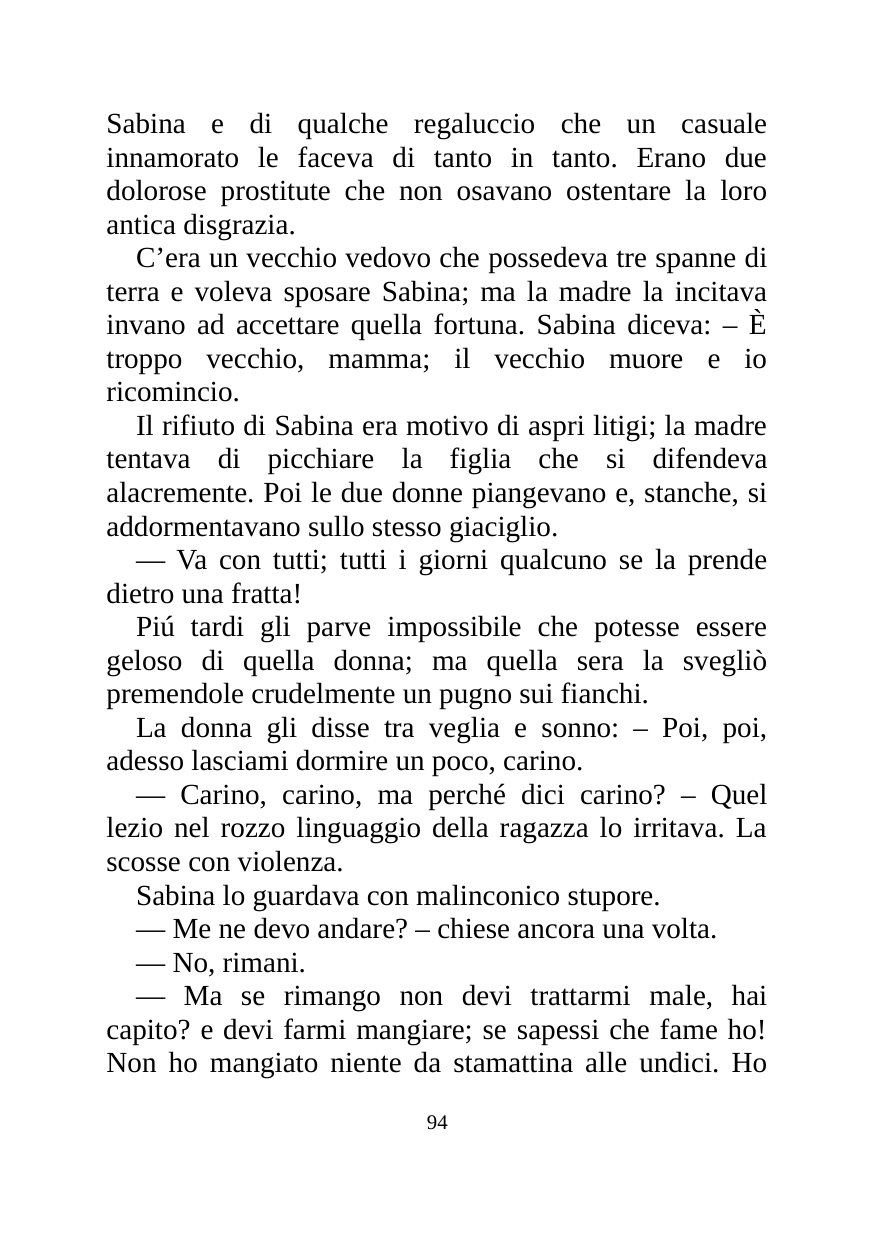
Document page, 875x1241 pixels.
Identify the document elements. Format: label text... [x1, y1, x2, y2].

text La donna gli disse tra veglia e sonno: – Poi, poi, adesso lasciami dormire un poco, carino. [106, 710, 768, 777]
text Sabina e di qualche regaluccio che un casuale innamorato le faceva di tanto in tanto. Erano due dolorose prostitute che non osavano ostentare la loro antica disgrazia. [106, 106, 768, 240]
text — No, rimani. [106, 945, 768, 978]
text Il rifiuto di Sabina era motivo di aspri litigi; la madre tentava di picchiare la figlia che si difendeva alacremente. Poi le due donne piangevano e, stanche, si addormentavano sullo stesso giaciglio. [106, 408, 768, 542]
text Piú tardi gli parve impossibile che potesse essere geloso di quella donna; ma quella sera la svegliò premendole crudelmente un pugno sui fianchi. [106, 609, 768, 710]
text Sabina lo guardava con malinconico stupore. [106, 878, 768, 911]
text C’era un vecchio vedovo che possedeva tre spanne di terra e voleva sposare Sabina; ma la madre la incitava invano ad accettare quella fortuna. Sabina diceva: – È troppo vecchio, mamma; il vecchio muore e io ricomincio. [106, 240, 768, 408]
text — Me ne devo andare? – chiese ancora una volta. [106, 911, 768, 945]
text — Va con tutti; tutti i giorni qualcuno se la prende dietro una fratta! [106, 542, 768, 609]
text — Ma se rimango non devi trattarmi male, hai capito? e devi farmi mangiare; se sapessi che fame ho! Non ho mangiato niente da stamattina alle undici. Ho [106, 978, 768, 1079]
text — Carino, carino, ma perché dici carino? – Quel lezio nel rozzo linguaggio della ragazza lo irritava. La scosse con violenza. [106, 777, 768, 878]
